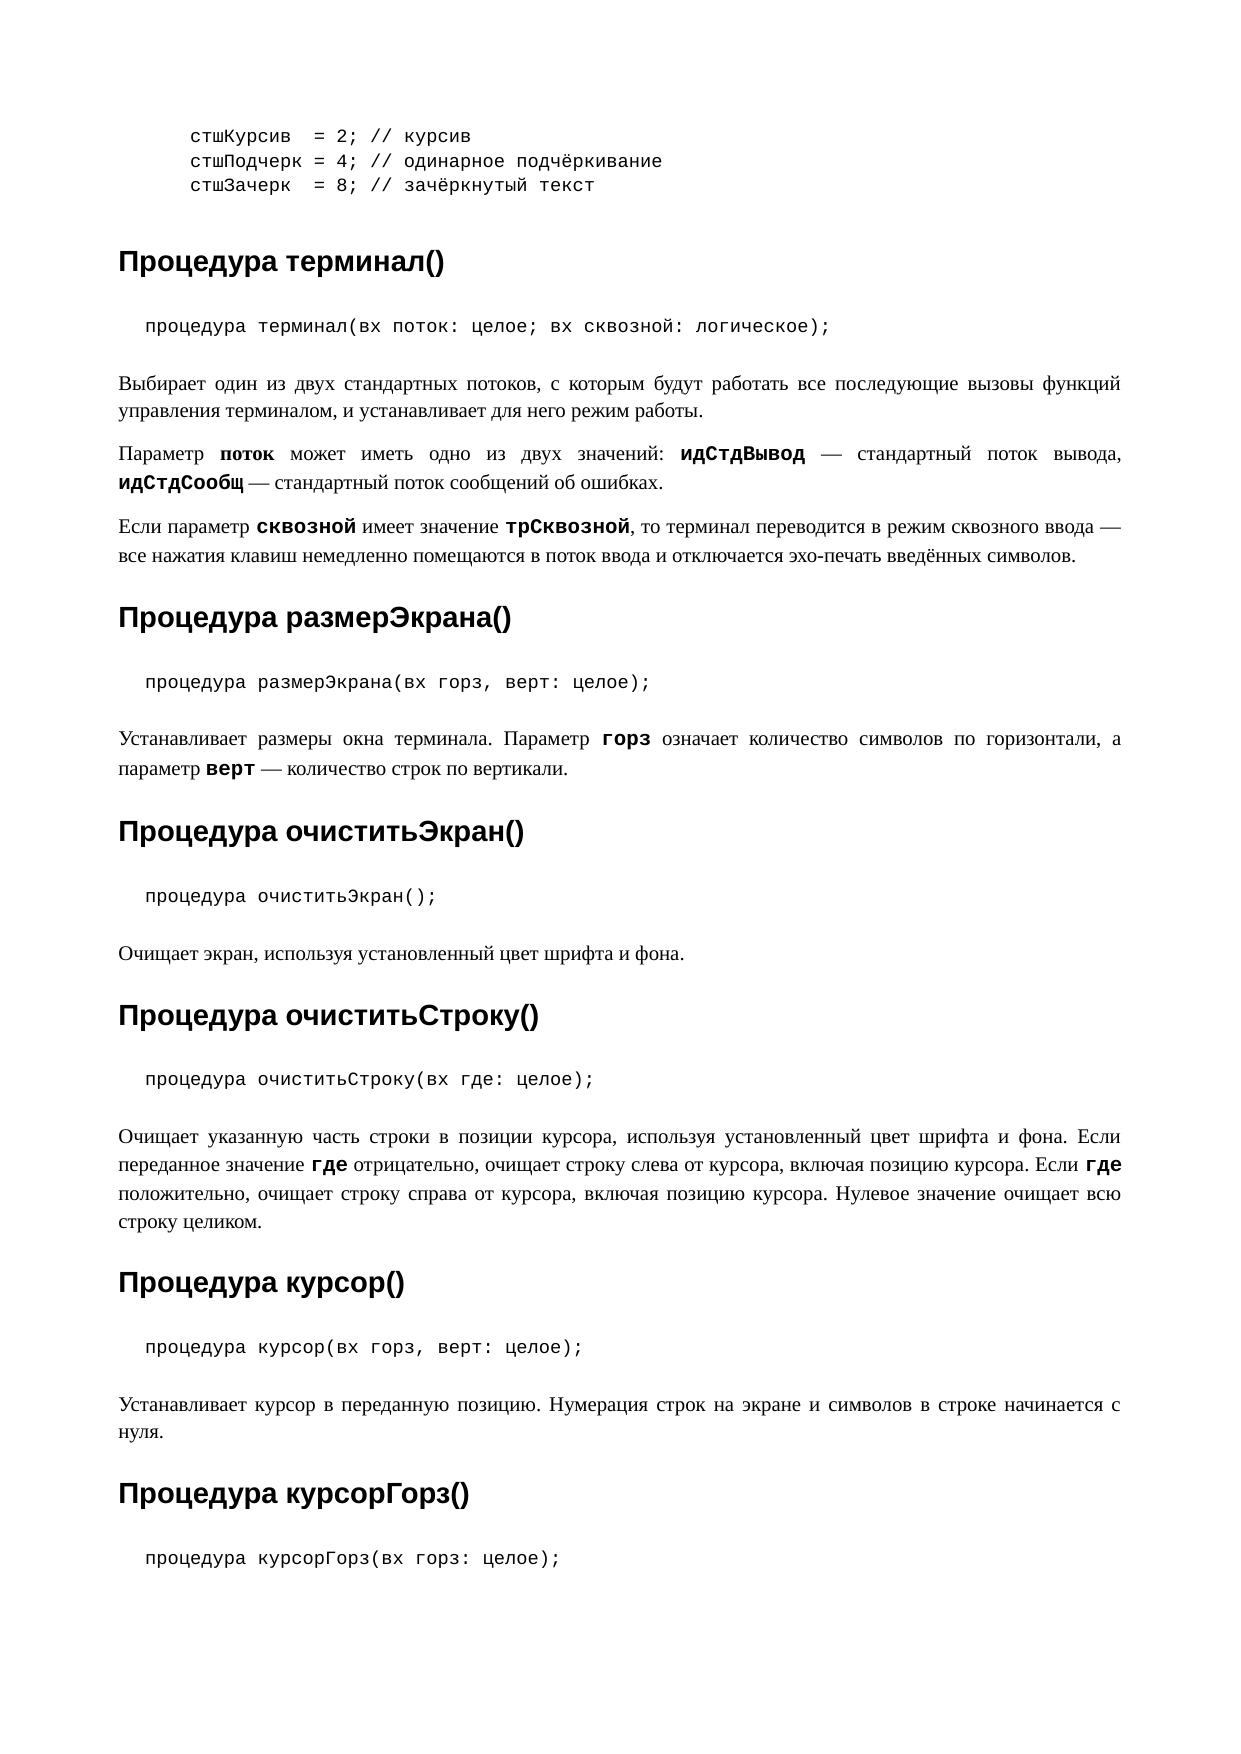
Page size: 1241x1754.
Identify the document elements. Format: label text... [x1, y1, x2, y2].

text процедура терминал(вх поток: целое; вх сквозной: логическое); [136, 308, 1104, 347]
text Устанавливает курсор в переданную позицию. Нумерация строк на экране и символов в строке начинается с нуля. [118, 1392, 1122, 1443]
text стшКурсив = 2; // курсив стшПодчерк = 4; // одинарное подчёркивание стшЗачерк = 8; // зачёркнутый текст [136, 118, 1104, 206]
text Выбирает один из двух стандартных потоков, с которым будут работать все последующие вызовы функций управления терминалом, и устанавливает для него режим работы. [118, 371, 1122, 422]
text процедура очиститьСтроку(вх где: целое); [136, 1061, 1104, 1100]
text процедура курсорГорз(вх горз: целое); [136, 1540, 1104, 1579]
text процедура курсор(вх горз, верт: целое); [136, 1329, 1104, 1368]
text Очищает указанную часть строки в позиции курсора, используя установленный цвет шрифта и фона. Если переданное значение где отрицательно, очищает строку слева от курсора, включая позицию курсора. Если где положительно, очищает строку справа от курсора, включая позицию курсора. Нулевое значение очищает всю строку целиком. [118, 1124, 1122, 1233]
text процедура очиститьЭкран(); [136, 878, 1104, 917]
subtitle Процедура очиститьСтроку() [118, 998, 1122, 1031]
text Если параметр сквозной имеет значение трСквозной, то терминал переводится в режим сквозного ввода — все нажатия клавиш немедленно помещаются в поток ввода и отключается эхо-печать введённых символов. [118, 514, 1122, 567]
subtitle Процедура терминал() [118, 244, 1122, 278]
text процедура размерЭкрана(вх горз, верт: целое); [136, 664, 1104, 703]
text Параметр поток может иметь одно из двух значений: идСтдВывод — стандартный поток вывода, идСтдСообщ — стандартный поток сообщений об ошибках. [118, 440, 1122, 495]
subtitle Процедура размерЭкрана() [118, 600, 1122, 633]
text Устанавливает размеры окна терминала. Параметр горз означает количество символов по горизонтали, а параметр верт — количество строк по вертикали. [118, 726, 1122, 781]
subtitle Процедура курсор() [118, 1265, 1122, 1299]
text Очищает экран, используя установленный цвет шрифта и фона. [118, 941, 1122, 965]
subtitle Процедура очиститьЭкран() [118, 814, 1122, 848]
subtitle Процедура курсорГорз() [118, 1476, 1122, 1510]
